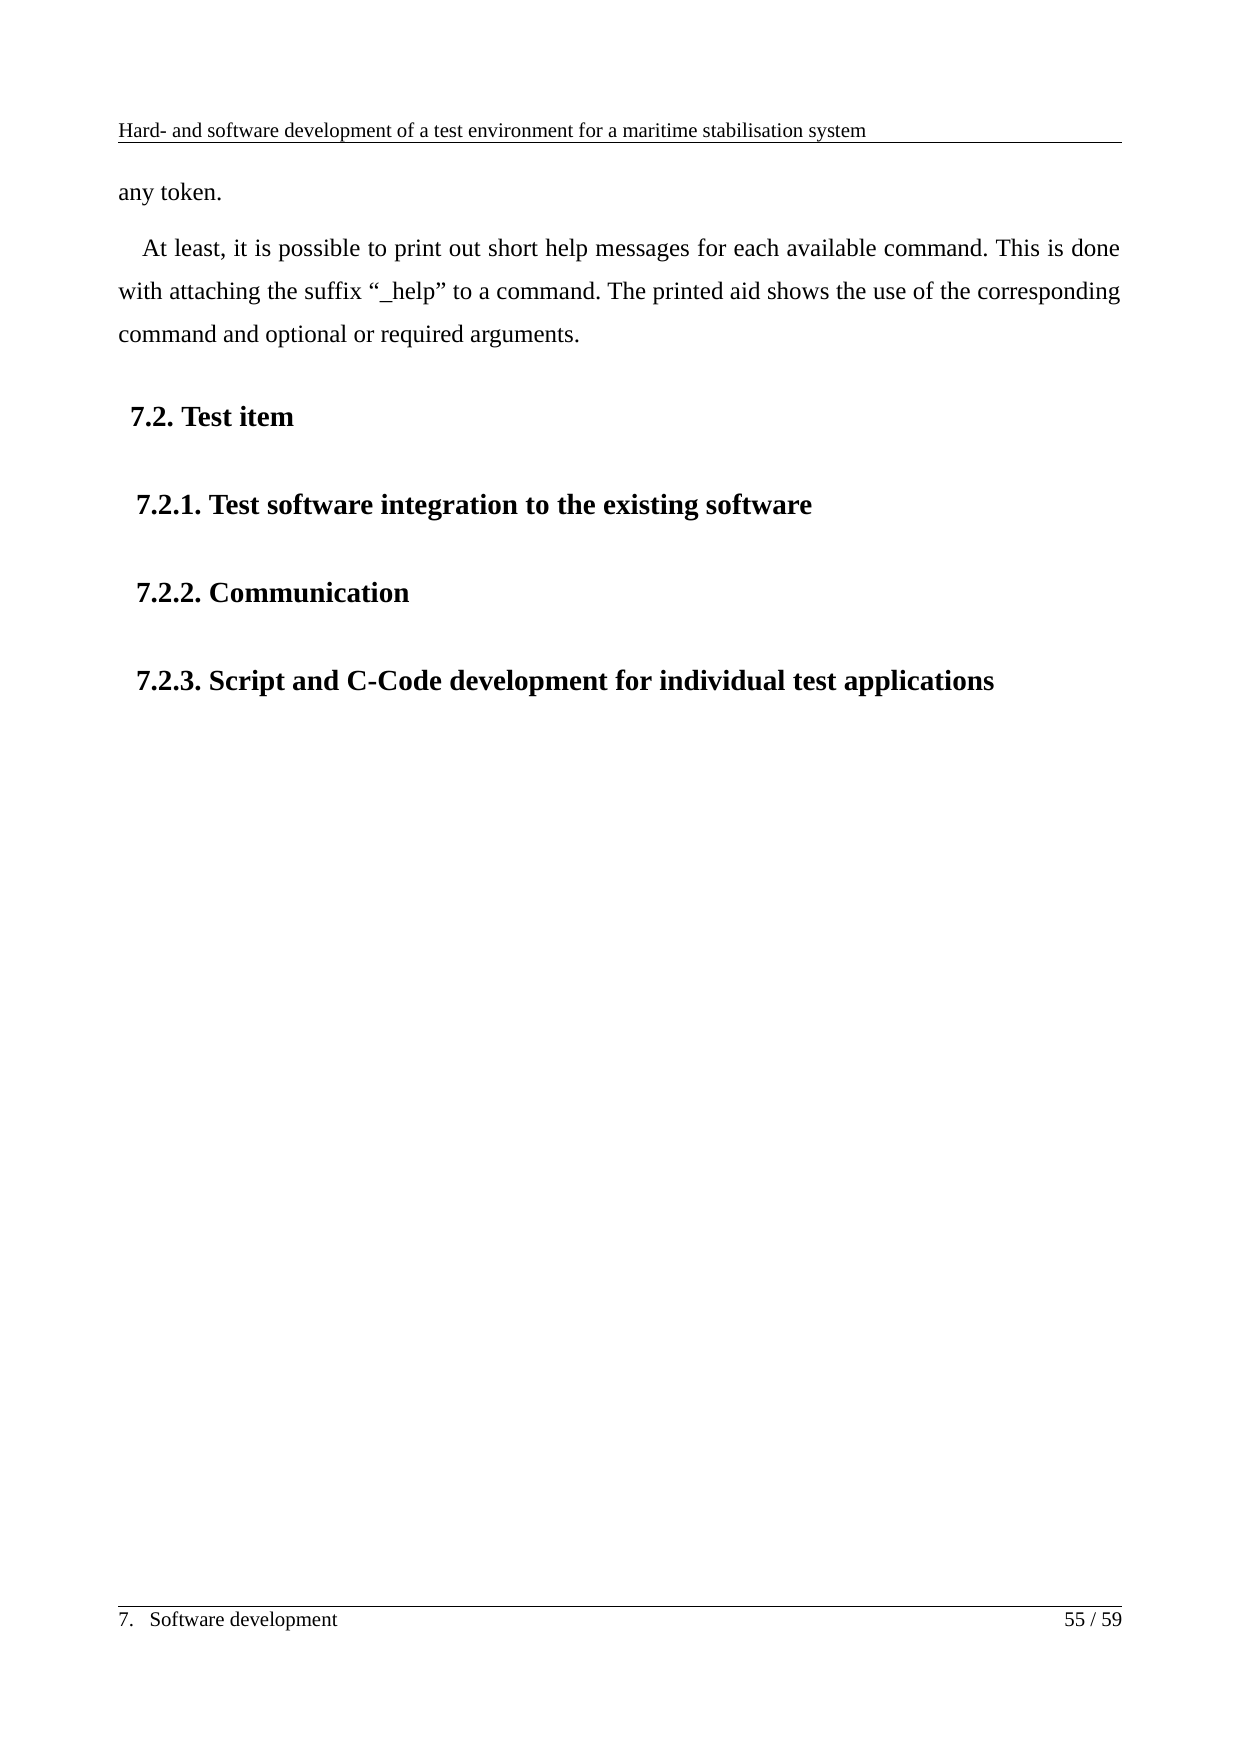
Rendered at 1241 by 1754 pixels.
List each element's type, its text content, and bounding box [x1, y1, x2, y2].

text At least, it is possible to print out short help messages for each available command. This is done with attaching the suffix “_help” to a command. The printed aid shows the use of the corresponding command and optional or required arguments. [118, 233, 1122, 348]
subtitle Test item [118, 399, 1122, 433]
subtitle Communication [118, 575, 1122, 609]
subtitle Test software integration to the existing software [118, 487, 1122, 521]
subtitle Script and C-Code development for individual test applications [118, 663, 1122, 697]
text any token. [118, 177, 1122, 206]
